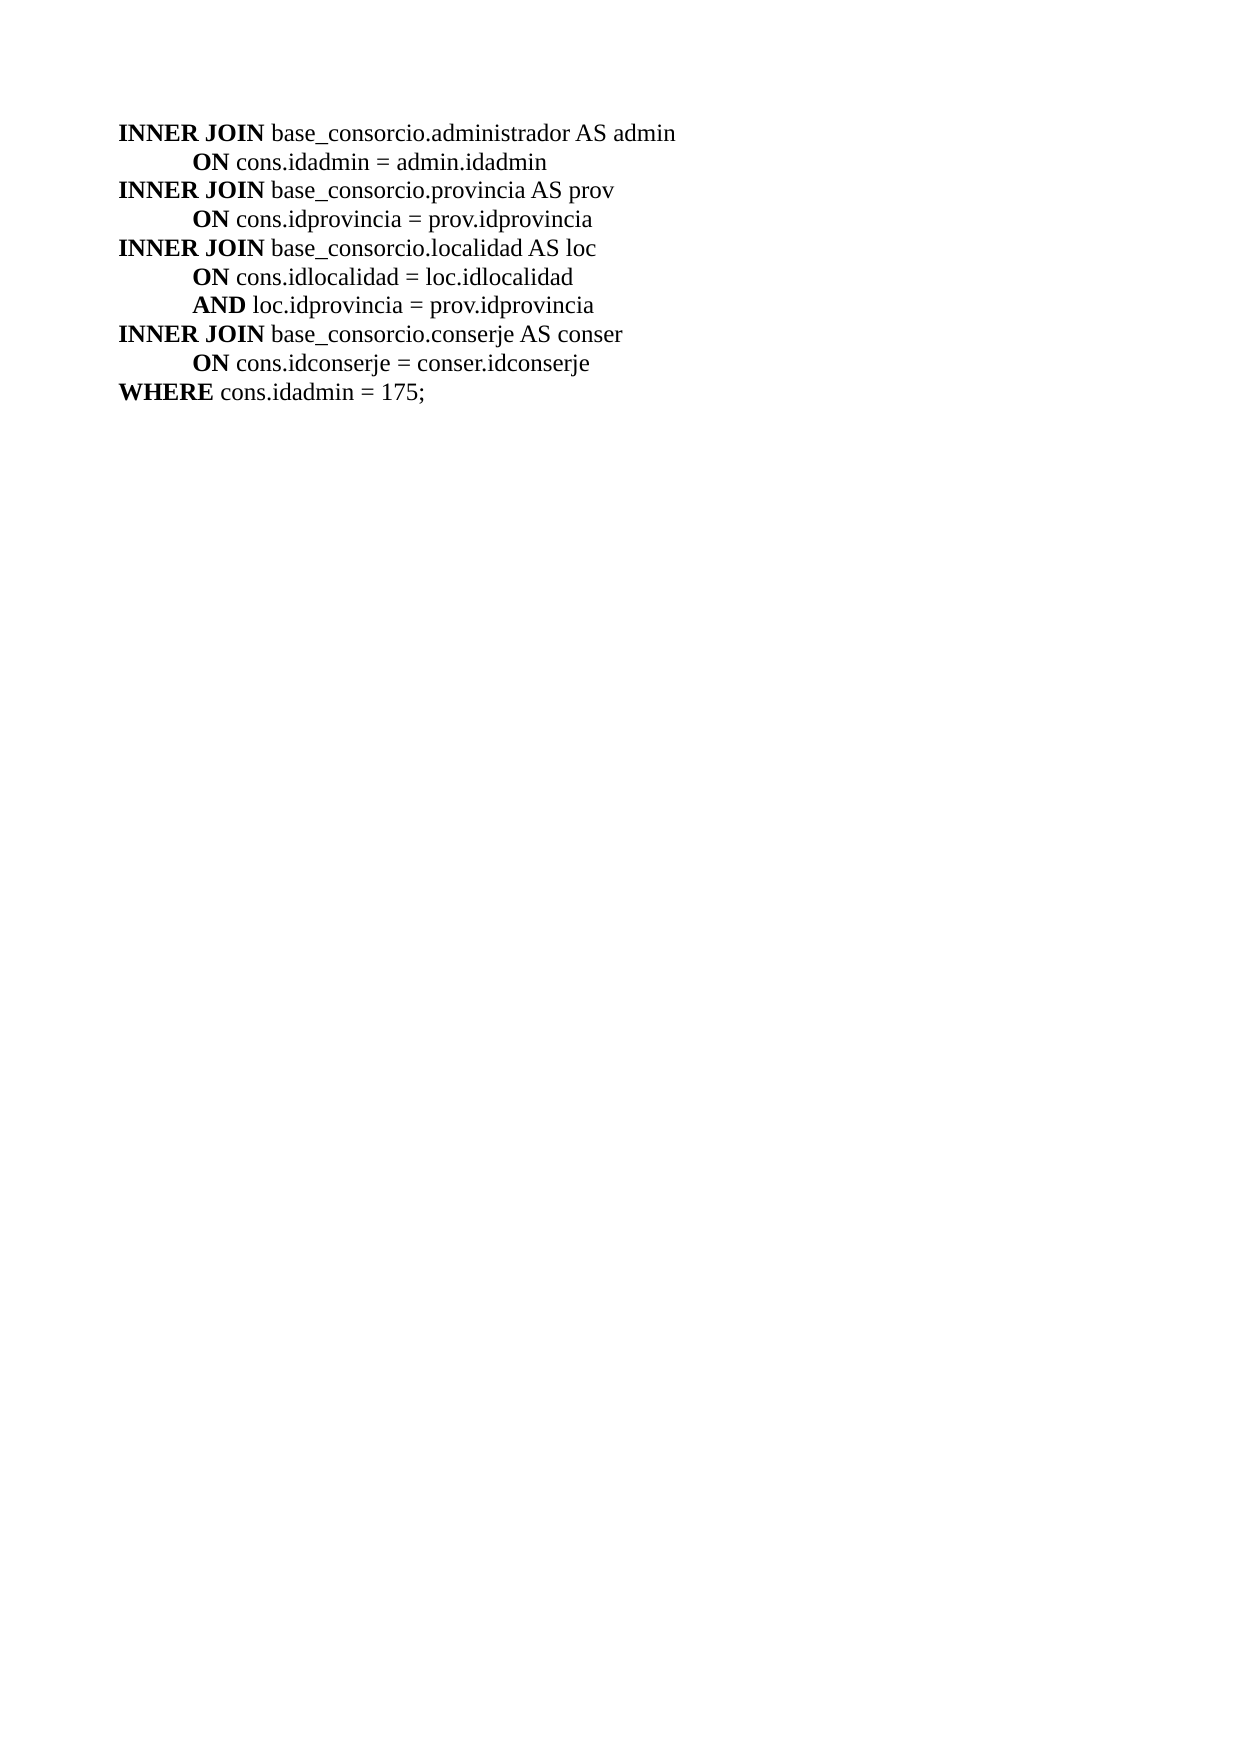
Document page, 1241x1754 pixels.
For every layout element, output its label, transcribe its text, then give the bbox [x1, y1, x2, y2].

text ON cons.idadmin = admin.idadmin [118, 147, 1122, 176]
text INNER JOIN base_consorcio.provincia AS prov [118, 176, 1122, 204]
text ON cons.idlocalidad = loc.idlocalidad [118, 262, 1122, 291]
text INNER JOIN base_consorcio.conserje AS conser [118, 319, 1122, 348]
text ON cons.idconserje = conser.idconserje [118, 348, 1122, 377]
text ON cons.idprovincia = prov.idprovincia [118, 204, 1122, 233]
text INNER JOIN base_consorcio.administrador AS admin [118, 118, 1122, 147]
text AND loc.idprovincia = prov.idprovincia [118, 291, 1122, 319]
text INNER JOIN base_consorcio.localidad AS loc [118, 233, 1122, 262]
text WHERE cons.idadmin = 175; [118, 377, 1122, 406]
